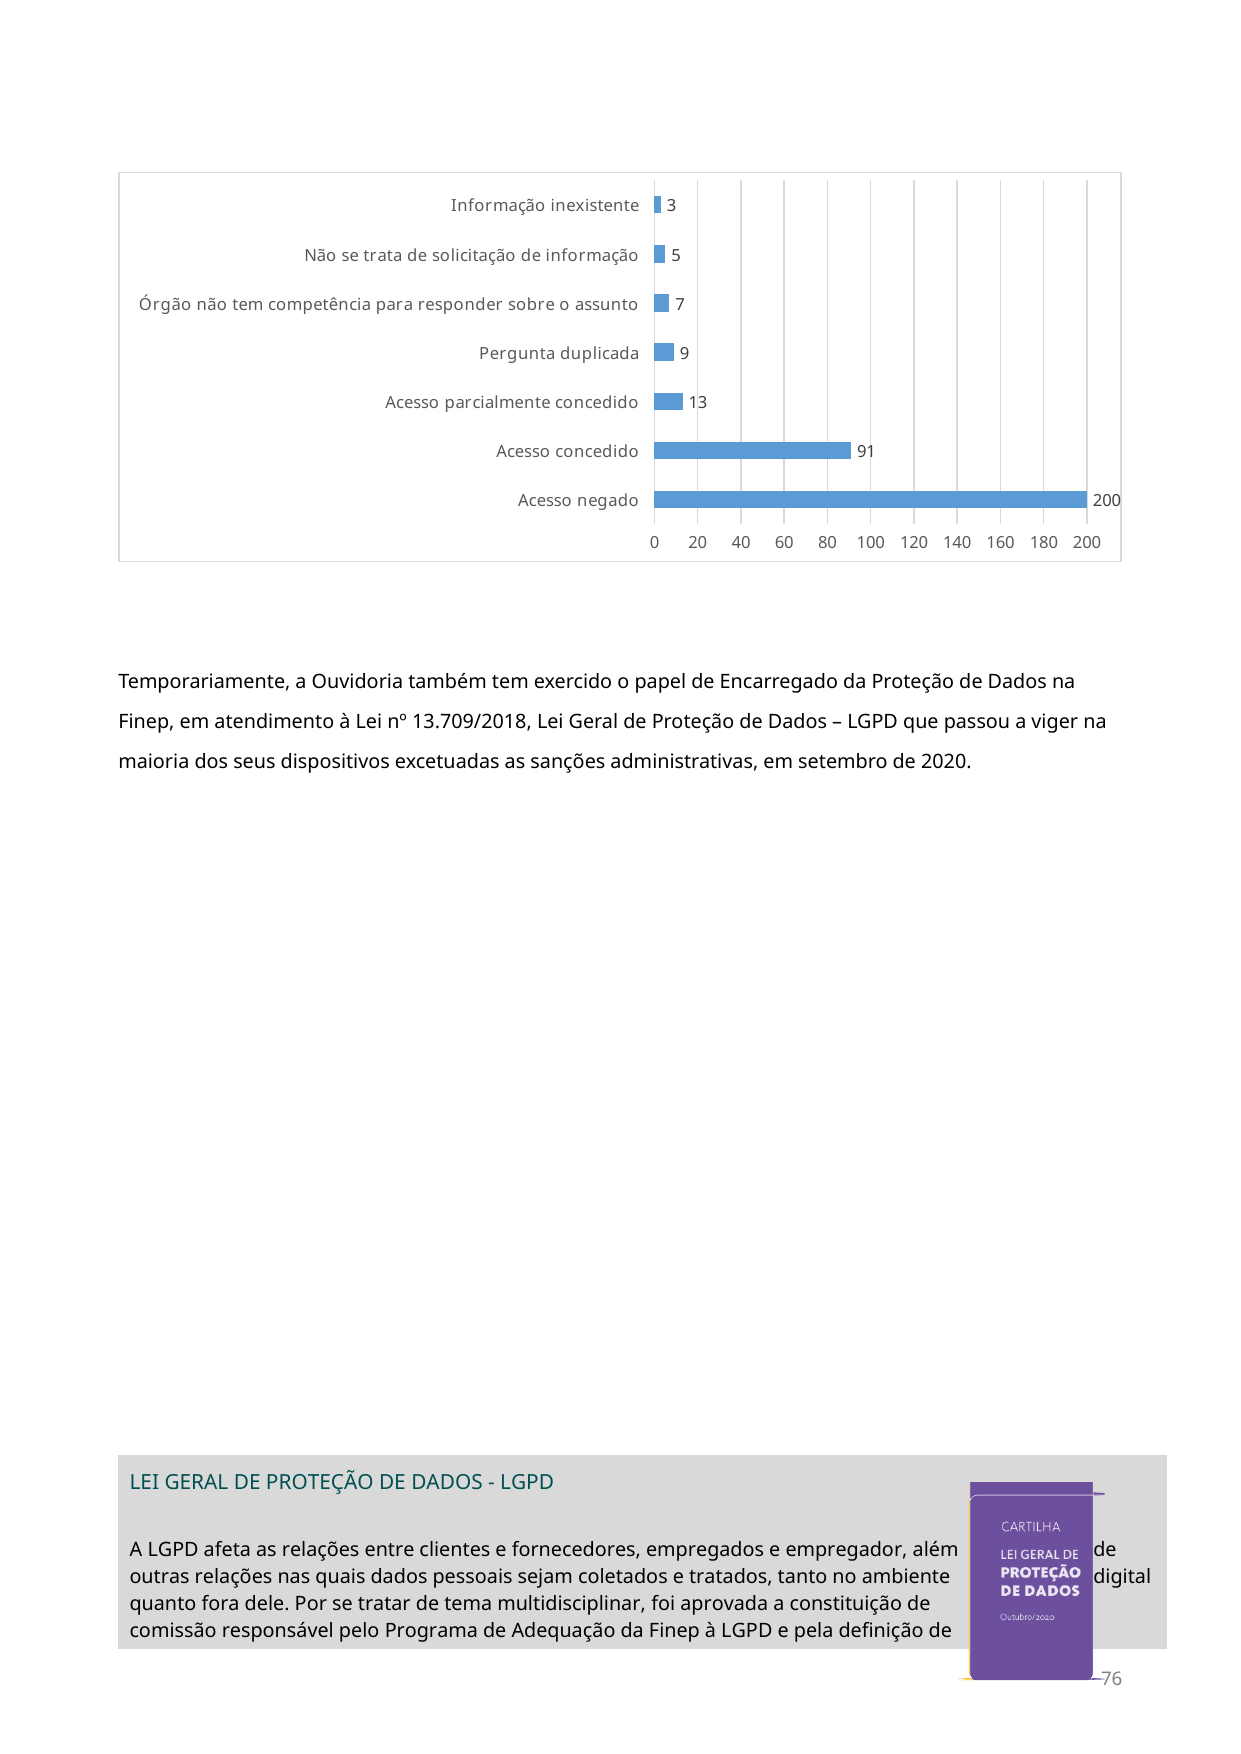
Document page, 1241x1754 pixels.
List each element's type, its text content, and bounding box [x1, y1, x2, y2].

table_header LEI GERAL DE PROTEÇÃO DE DADOS - LGPD A LGPD afeta as relações entre clientes e fornecedores, empregados e empregador, além de outras relações nas quais dados pessoais sejam coletados e tratados, tanto no ambiente digital quanto fora dele. Por se tratar de tema multidisciplinar, foi aprovada a constituição de comissão responsável pelo Programa de Adequação da Finep à LGPD e pela definição de [118, 1455, 1167, 1649]
text Temporariamente, a Ouvidoria também tem exercido o papel de Encarregado da Proteção de Dados na Finep, em atendimento à Lei nº 13.709/2018, Lei Geral de Proteção de Dados – LGPD que passou a viger na maioria dos seus dispositivos excetuadas as sanções administrativas, em setembro de 2020. [118, 667, 1122, 775]
